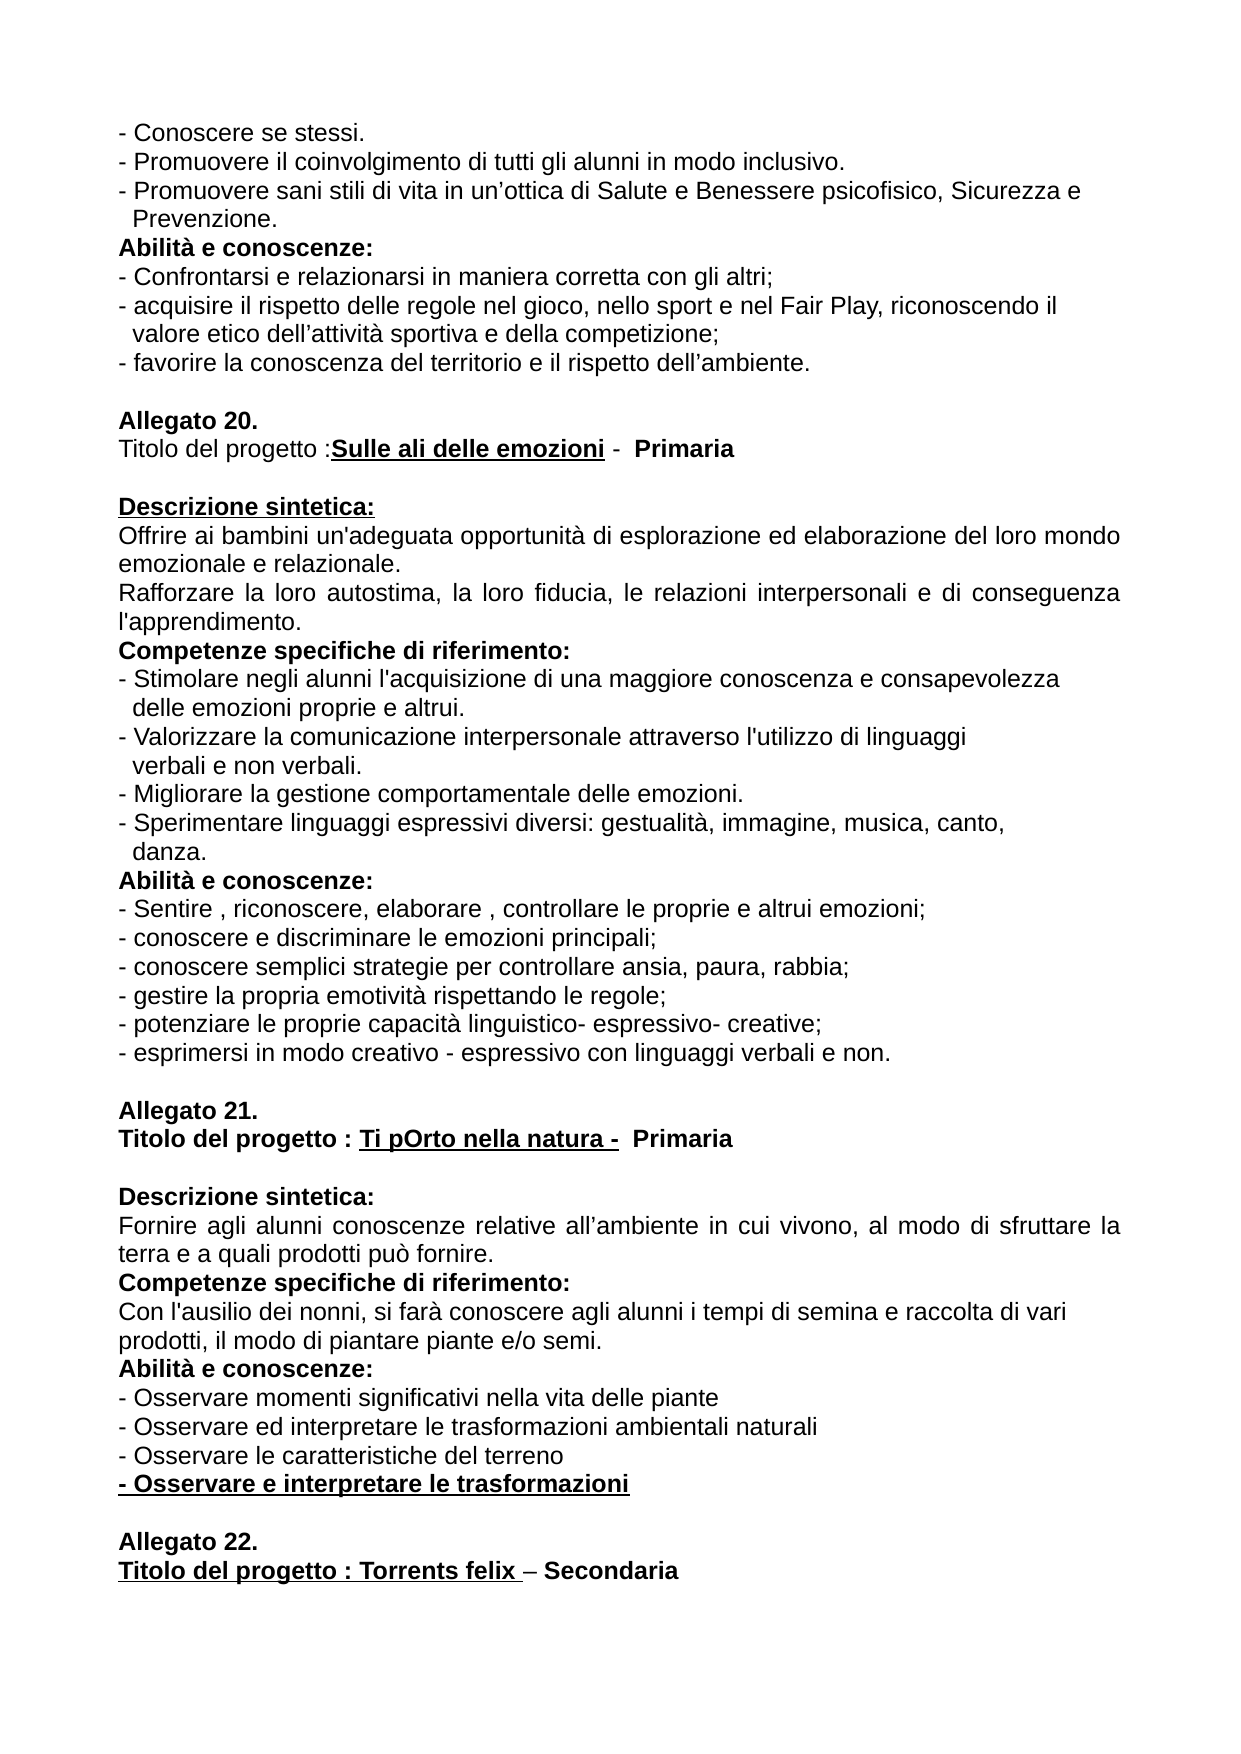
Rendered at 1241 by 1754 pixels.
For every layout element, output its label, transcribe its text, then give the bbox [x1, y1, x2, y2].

text - Stimolare negli alunni l'acquisizione di una maggiore conoscenza e consapevolezza [118, 664, 1122, 693]
text valore etico dell’attività sportiva e della competizione; [118, 319, 1122, 348]
text - Valorizzare la comunicazione interpersonale attraverso l'utilizzo di linguaggi [118, 722, 1122, 751]
text Titolo del progetto : Ti pOrto nella natura - Primaria [118, 1124, 1122, 1153]
text - Osservare le caratteristiche del terreno [118, 1441, 1122, 1469]
text Offrire ai bambini un'adeguata opportunità di esplorazione ed elaborazione del loro mondo emozionale e relazionale. [118, 521, 1122, 578]
text Abilità e conoscenze: [118, 866, 1122, 894]
text - Osservare momenti significativi nella vita delle piante [118, 1383, 1122, 1412]
text - Sperimentare linguaggi espressivi diversi: gestualità, immagine, musica, canto, [118, 808, 1122, 837]
text Competenze specifiche di riferimento: [118, 1268, 1122, 1297]
text - Promuovere il coinvolgimento di tutti gli alunni in modo inclusivo. [118, 147, 1122, 176]
text Abilità e conoscenze: [118, 1354, 1122, 1383]
text - conoscere e discriminare le emozioni principali; [118, 923, 1122, 952]
text - Promuovere sani stili di vita in un’ottica di Salute e Benessere psicofisico, Sicurezza e [118, 176, 1122, 204]
text - Confrontarsi e relazionarsi in maniera corretta con gli altri; [118, 262, 1122, 291]
text - conoscere semplici strategie per controllare ansia, paura, rabbia; [118, 952, 1122, 981]
text - Conoscere se stessi. [118, 118, 1122, 147]
text - Sentire , riconoscere, elaborare , controllare le proprie e altrui emozioni; [118, 894, 1122, 923]
text Con l'ausilio dei nonni, si farà conoscere agli alunni i tempi di semina e raccolta di vari prodotti, il modo di piantare piante e/o semi. [118, 1297, 1122, 1354]
text Descrizione sintetica: [118, 492, 1122, 521]
text Competenze specifiche di riferimento: [118, 636, 1122, 664]
text delle emozioni proprie e altrui. [118, 693, 1122, 722]
text Prevenzione. [118, 204, 1122, 233]
text Allegato 22. [118, 1527, 1122, 1556]
text Titolo del progetto :Sulle ali delle emozioni - Primaria [118, 434, 1122, 463]
text - favorire la conoscenza del territorio e il rispetto dell’ambiente. [118, 348, 1122, 377]
text Allegato 20. [118, 406, 1122, 434]
text verbali e non verbali. [118, 751, 1122, 779]
text Titolo del progetto : Torrents felix – Secondaria [118, 1556, 1122, 1584]
text - Migliorare la gestione comportamentale delle emozioni. [118, 779, 1122, 808]
text - Osservare ed interpretare le trasformazioni ambientali naturali [118, 1412, 1122, 1441]
text - esprimersi in modo creativo - espressivo con linguaggi verbali e non. [118, 1038, 1122, 1067]
text Allegato 21. [118, 1096, 1122, 1124]
text - potenziare le proprie capacità linguistico- espressivo- creative; [118, 1009, 1122, 1038]
text - Osservare e interpretare le trasformazioni [118, 1469, 1122, 1498]
text Abilità e conoscenze: [118, 233, 1122, 262]
text Descrizione sintetica: [118, 1182, 1122, 1211]
text danza. [118, 837, 1122, 866]
text Rafforzare la loro autostima, la loro fiducia, le relazioni interpersonali e di conseguenza l'apprendimento. [118, 578, 1122, 636]
text Fornire agli alunni conoscenze relative all’ambiente in cui vivono, al modo di sfruttare la terra e a quali prodotti può fornire. [118, 1211, 1122, 1268]
text - acquisire il rispetto delle regole nel gioco, nello sport e nel Fair Play, riconoscendo il [118, 291, 1122, 319]
text - gestire la propria emotività rispettando le regole; [118, 981, 1122, 1009]
